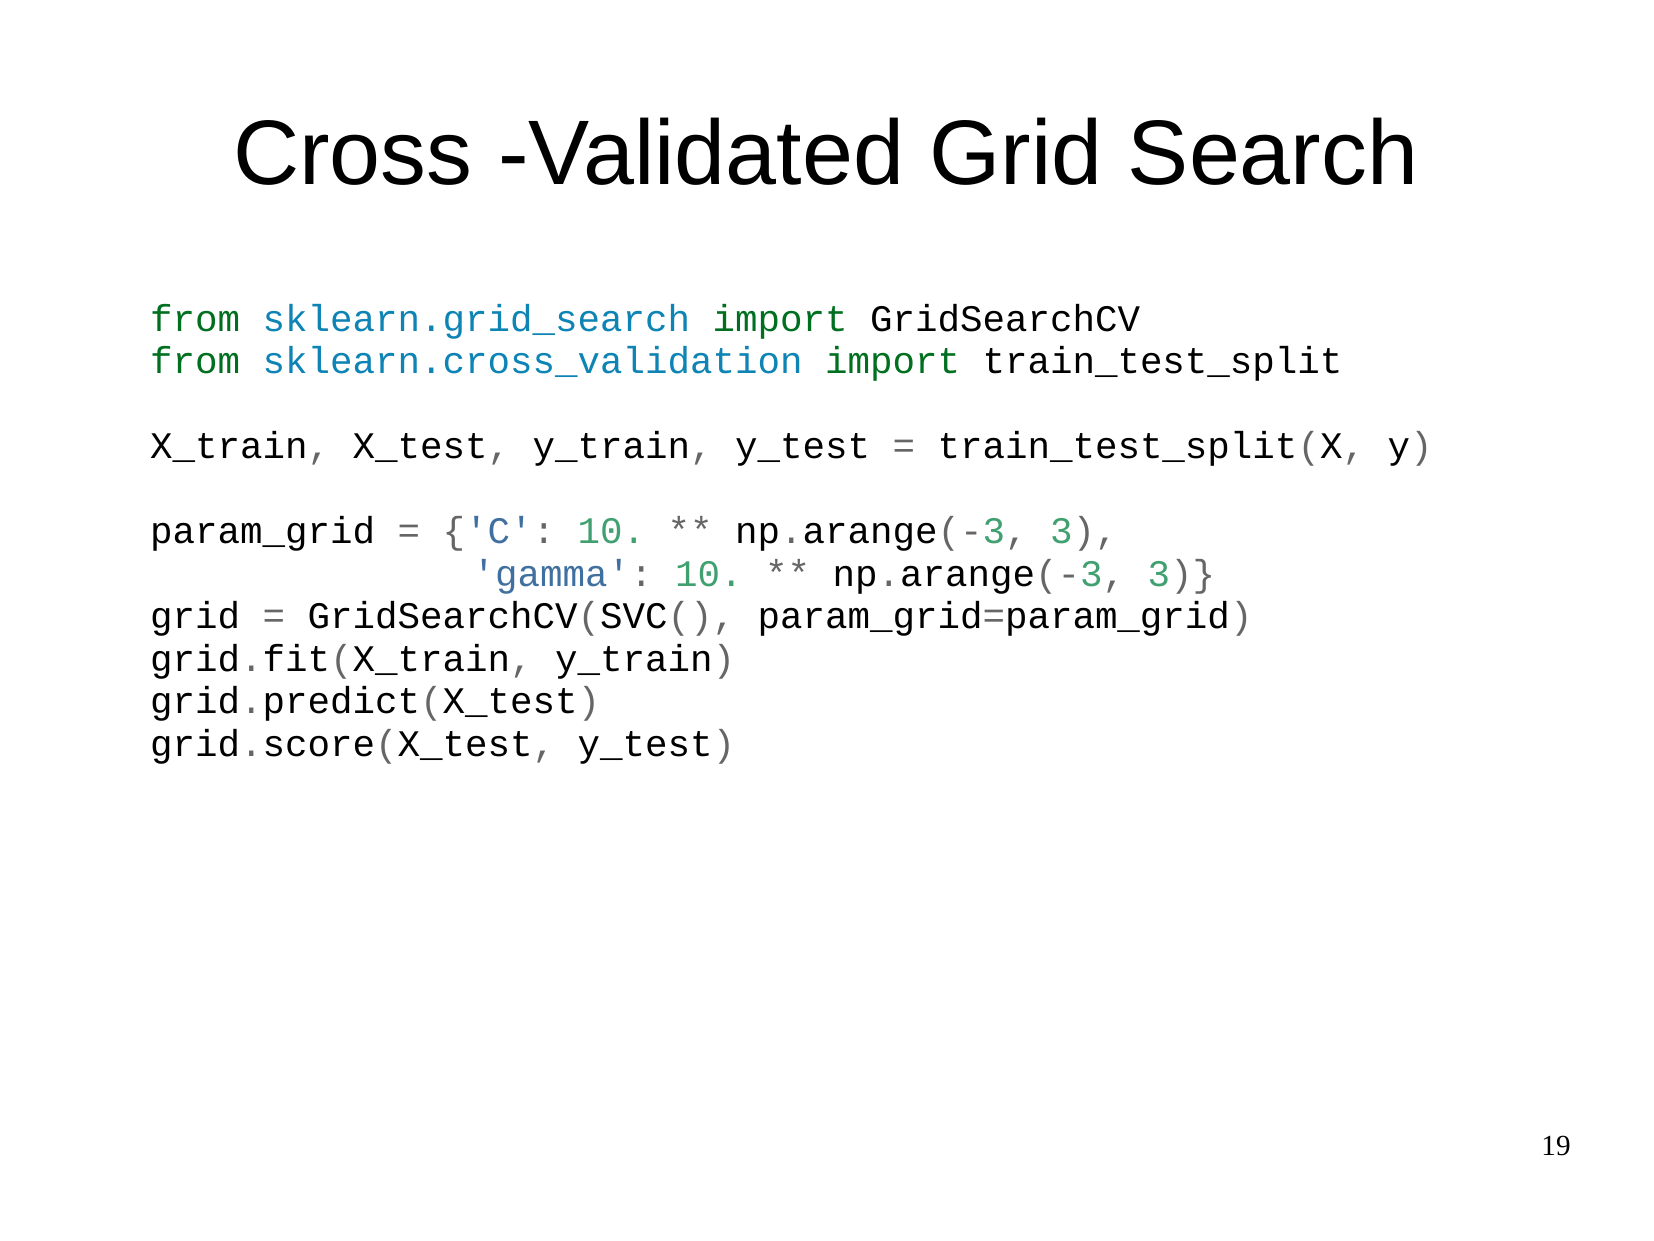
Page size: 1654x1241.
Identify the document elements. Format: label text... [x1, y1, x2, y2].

text_box from sklearn.grid_search import GridSearchCV from sklearn.cross_validation import train_test_split X_train, X_test, y_train, y_test = train_test_split(X, y) param_grid = {'C': 10. ** np.arange(-3, 3), 'gamma': 10. ** np.arange(-3, 3)} grid = GridSearchCV(SVC(), param_grid=param_grid) grid.fit(X_train, y_train) grid.predict(X_test) grid.score(X_test, y_test) [150, 300, 1486, 771]
title Cross -Validated Grid Search [82, 49, 1571, 257]
